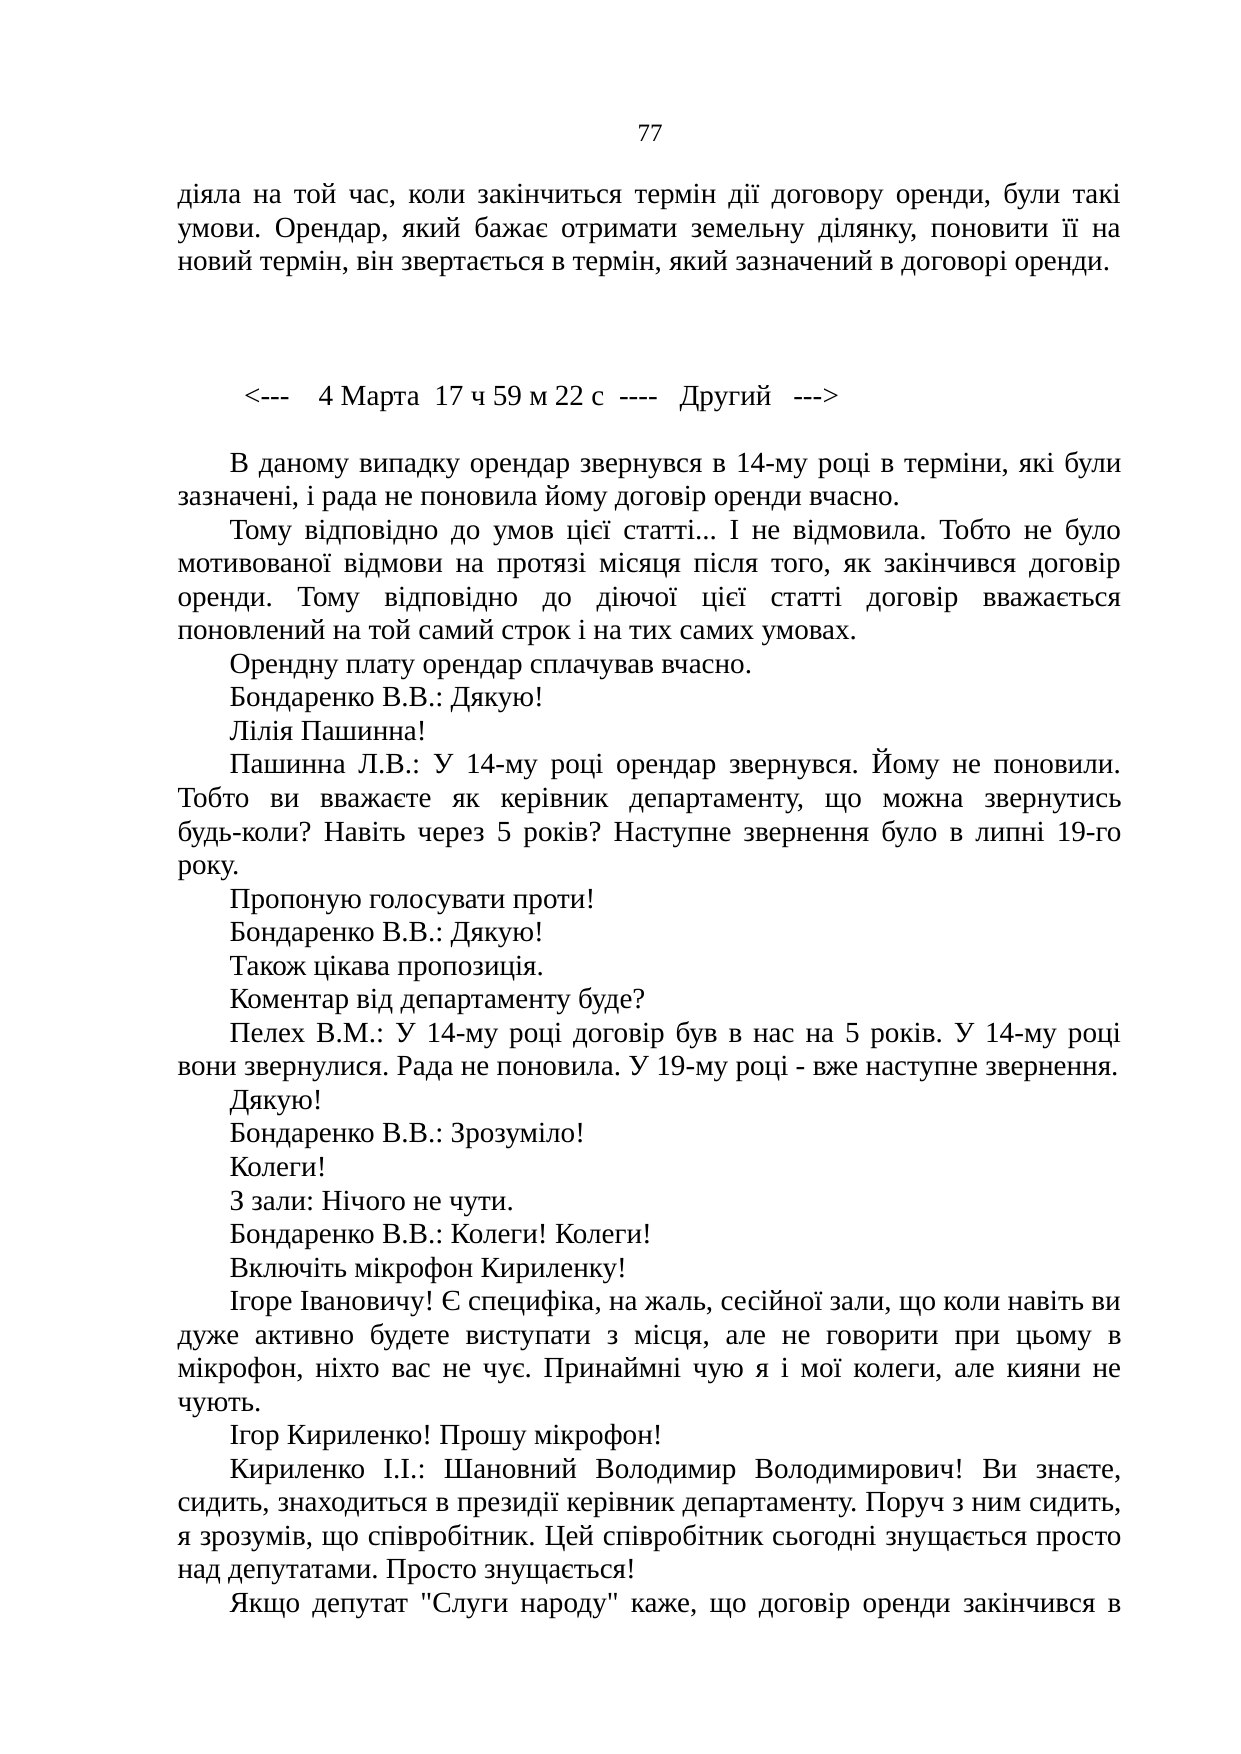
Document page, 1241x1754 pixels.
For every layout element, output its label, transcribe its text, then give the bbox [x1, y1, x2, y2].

text З зали: Нічого не чути. [177, 1183, 1122, 1216]
text Дякую! [177, 1082, 1122, 1116]
text Якщо депутат "Слуги народу" каже, що договір оренди закінчився в [177, 1585, 1122, 1619]
text <--- 4 Марта 17 ч 59 м 22 с ---- Другий ---> [177, 378, 1122, 411]
text Колеги! [177, 1149, 1122, 1183]
text Бондаренко В.В.: Колеги! Колеги! [177, 1216, 1122, 1250]
text Також цікава пропозиція. [177, 948, 1122, 981]
text Ігор Кириленко! Прошу мікрофон! [177, 1417, 1122, 1451]
text Пропоную голосувати проти! [177, 881, 1122, 914]
text Бондаренко В.В.: Дякую! [177, 679, 1122, 713]
text Пелех В.М.: У 14-му році договір був в нас на 5 років. У 14-му році вони звернулися. Рада не поновила. У 19-му році - вже наступне звернення. [177, 1015, 1122, 1082]
text Пашинна Л.В.: У 14-му році орендар звернувся. Йому не поновили. Тобто ви вважаєте як керівник департаменту, що можна звернутись будь-коли? Навіть через 5 років? Наступне звернення було в липні 19-го року. [177, 747, 1122, 881]
text Тому відповідно до умов цієї статті... І не відмовила. Тобто не було мотивованої відмови на протязі місяця після того, як закінчився договір оренди. Тому відповідно до діючої цієї статті договір вважається поновлений на той самий строк і на тих самих умовах. [177, 512, 1122, 646]
text Ігоре Івановичу! Є специфіка, на жаль, сесійної зали, що коли навіть ви дуже активно будете виступати з місця, але не говорити при цьому в мікрофон, ніхто вас не чує. Принаймні чую я і мої колеги, але кияни не чують. [177, 1283, 1122, 1417]
text діяла на той час, коли закінчиться термін дії договору оренди, були такі умови. Орендар, який бажає отримати земельну ділянку, поновити її на новий термін, він звертається в термін, який зазначений в договорі оренди. [177, 176, 1122, 277]
text Коментар від департаменту буде? [177, 981, 1122, 1015]
text Бондаренко В.В.: Дякую! [177, 914, 1122, 948]
text Бондаренко В.В.: Зрозуміло! [177, 1116, 1122, 1149]
text Включіть мікрофон Кириленку! [177, 1250, 1122, 1283]
text Кириленко І.І.: Шановний Володимир Володимирович! Ви знаєте, сидить, знаходиться в президії керівник департаменту. Поруч з ним сидить, я зрозумів, що співробітник. Цей співробітник сьогодні знущається просто над депутатами. Просто знущається! [177, 1451, 1122, 1585]
text В даному випадку орендар звернувся в 14-му році в терміни, які були зазначені, і рада не поновила йому договір оренди вчасно. [177, 445, 1122, 512]
text Орендну плату орендар сплачував вчасно. [177, 646, 1122, 679]
text Лілія Пашинна! [177, 713, 1122, 747]
